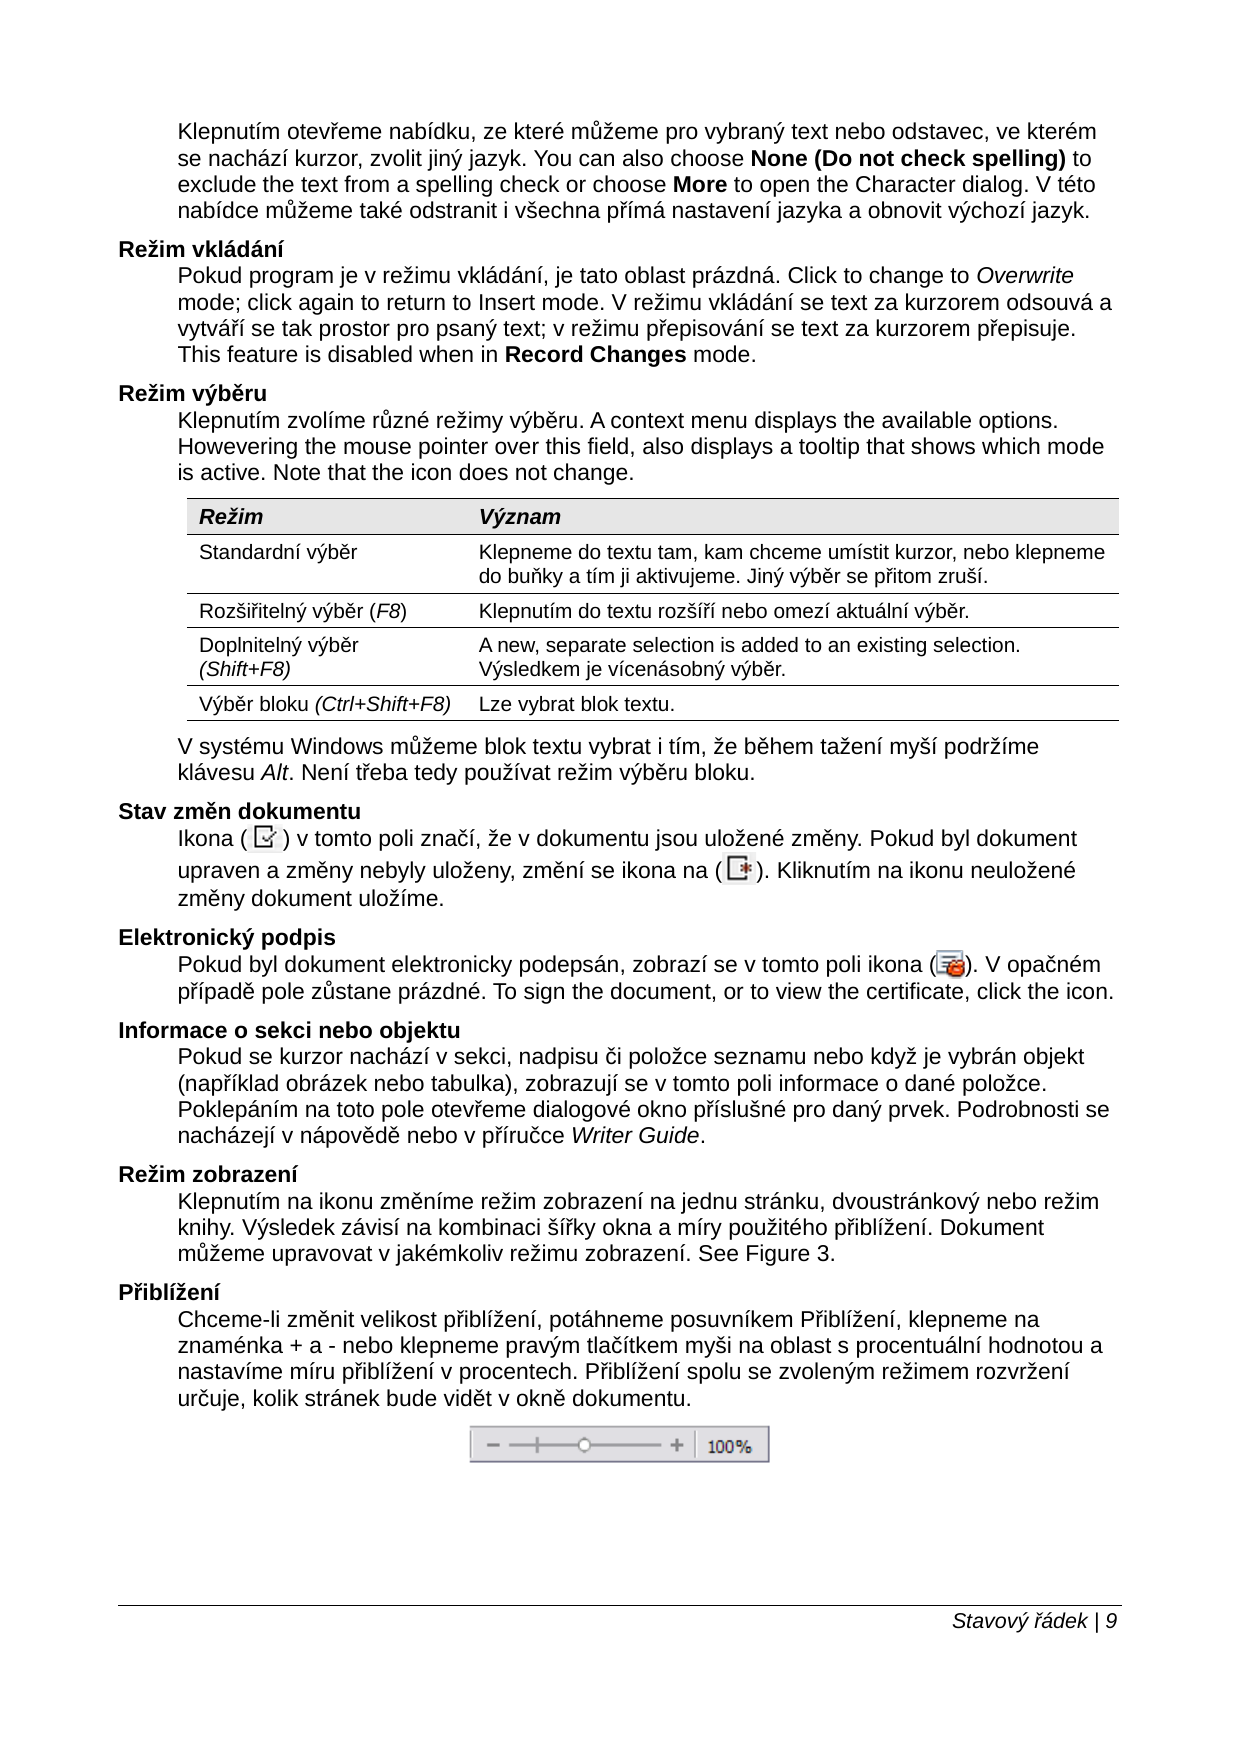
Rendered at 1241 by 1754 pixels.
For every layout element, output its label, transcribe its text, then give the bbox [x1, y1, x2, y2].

table_cell A new, separate selection is added to an existing selection. Výsledkem je vícenásobný výběr. [467, 628, 1119, 685]
text Ikona () v tomto poli značí, že v dokumentu jsou uložené změny. Pokud byl dokument upraven a změny nebyly uloženy, změní se ikona na (). Kliknutím na ikonu neuložené změny dokument uložíme. [177, 824, 1122, 911]
text Klepnutím otevřeme nabídku, ze které můžeme pro vybraný text nebo odstavec, ve kterém se nachází kurzor, zvolit jiný jazyk. You can also choose None (Do not check spelling) to exclude the text from a spelling check or choose More to open the Character dialog. V této nabídce můžeme také odstranit i všechna přímá nastavení jazyka a obnovit výchozí jazyk. [177, 118, 1122, 223]
table_cell Výběr bloku (Ctrl+Shift+F8) [187, 686, 467, 720]
text Klepnutím na ikonu změníme režim zobrazení na jednu stránku, dvoustránkový nebo režim knihy. Výsledek závisí na kombinaci šířky okna a míry použitého přiblížení. Dokument můžeme upravovat v jakémkoliv režimu zobrazení. See Figure 3. [177, 1188, 1122, 1267]
text Stav změn dokumentu [118, 798, 1122, 824]
picture [722, 852, 757, 885]
text Režim vkládání [118, 236, 1122, 262]
text V systému Windows můžeme blok textu vybrat i tím, že během tažení myší podržíme klávesu Alt. Není třeba tedy používat režim výběru bloku. [177, 733, 1122, 786]
table_cell Rozšiřitelný výběr (F8) [187, 594, 467, 627]
table_cell Klepnutím do textu rozšíří nebo omezí aktuální výběr. [467, 594, 1119, 627]
text Elektronický podpis [118, 923, 1122, 950]
picture [467, 1423, 773, 1466]
table_cell Doplnitelný výběr (Shift+F8) [187, 628, 467, 685]
table_cell Klepneme do textu tam, kam chceme umístit kurzor, nebo klepneme do buňky a tím ji aktivujeme. Jiný výběr se přitom zruší. [467, 535, 1119, 592]
text Chceme-li změnit velikost přiblížení, potáhneme posuvníkem Přiblížení, klepneme na znaménka + a - nebo klepneme pravým tlačítkem myši na oblast s procentuální hodnotou a nastavíme míru přiblížení v procentech. Přiblížení spolu se zvoleným režimem rozvržení určuje, kolik stránek bude vidět v okně dokumentu. [177, 1306, 1122, 1411]
table_cell Lze vybrat blok textu. [467, 686, 1119, 720]
table_header Režim [187, 499, 467, 534]
text Přiblížení [118, 1279, 1122, 1306]
text Klepnutím zvolíme různé režimy výběru. A context menu displays the available options. Howevering the mouse pointer over this field, also displays a tooltip that shows which mode is active. Note that the icon does not change. [177, 407, 1122, 486]
text Režim výběru [118, 380, 1122, 407]
table_header Význam [467, 499, 1119, 534]
text Pokud se kurzor nachází v sekci, nadpisu či položce seznamu nebo když je vybrán objekt (například obrázek nebo tabulka), zobrazují se v tomto poli informace o dané položce. Poklepáním na toto pole otevřeme dialogové okno příslušné pro daný prvek. Podrobnosti se nacházejí v nápovědě nebo v příručce Writer Guide. [177, 1043, 1122, 1149]
text Informace o sekci nebo objektu [118, 1017, 1122, 1043]
picture [247, 824, 283, 853]
picture [936, 950, 965, 979]
text Režim zobrazení [118, 1161, 1122, 1188]
text Pokud program je v režimu vkládání, je tato oblast prázdná. Click to change to Overwrite mode; click again to return to Insert mode. V režimu vkládání se text za kurzorem odsouvá a vytváří se tak prostor pro psaný text; v režimu přepisování se text za kurzorem přepisuje. This feature is disabled when in Record Changes mode. [177, 262, 1122, 368]
text Pokud byl dokument elektronicky podepsán, zobrazí se v tomto poli ikona (). V opačném případě pole zůstane prázdné. To sign the document, or to view the certificate, click the icon. [177, 950, 1122, 1004]
table_cell Standardní výběr [187, 535, 467, 592]
